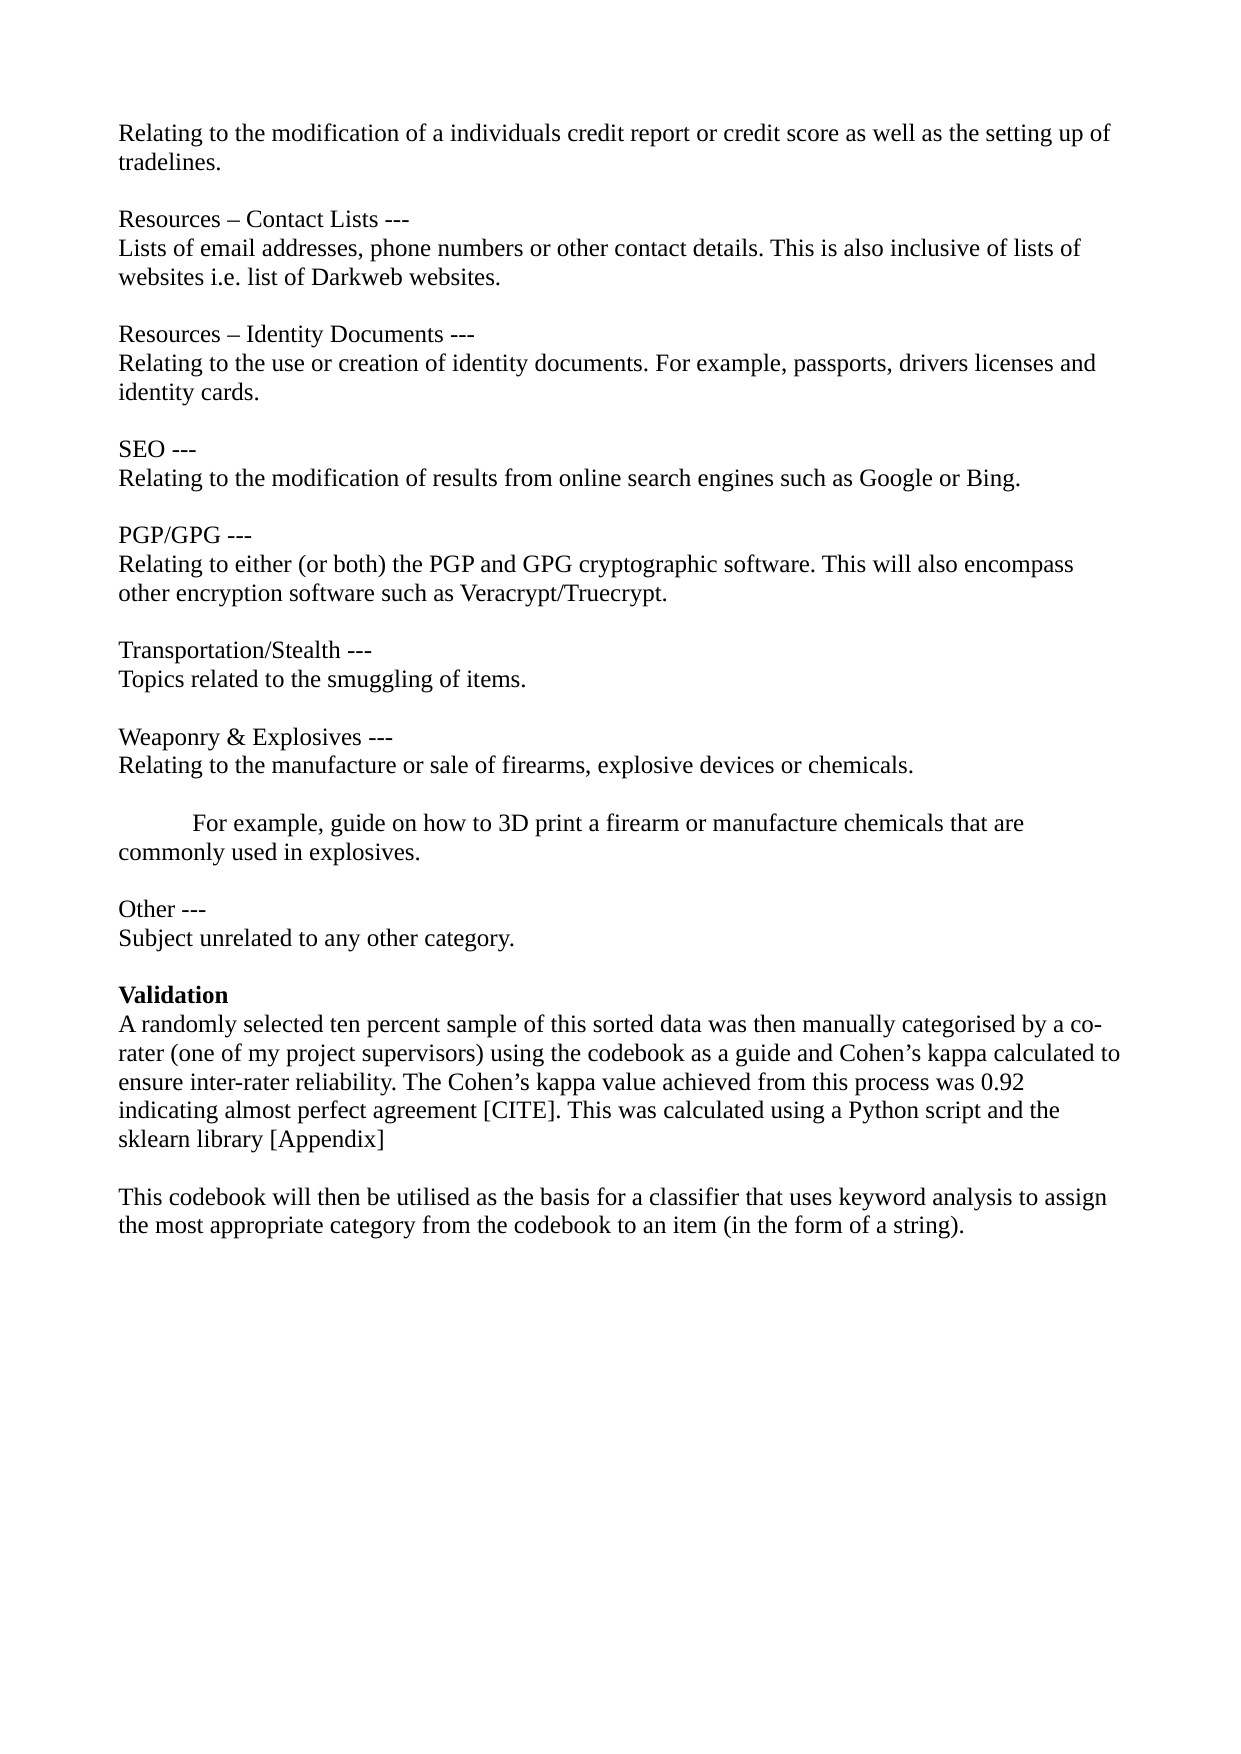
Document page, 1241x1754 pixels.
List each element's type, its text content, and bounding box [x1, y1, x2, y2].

text Transportation/Stealth --- [118, 636, 1122, 664]
text A randomly selected ten percent sample of this sorted data was then manually categorised by a co-rater (one of my project supervisors) using the codebook as a guide and Cohen’s kappa calculated to ensure inter-rater reliability. The Cohen’s kappa value achieved from this process was 0.92 indicating almost perfect agreement [CITE]. This was calculated using a Python script and the sklearn library [Appendix] [118, 1009, 1122, 1153]
text Other --- [118, 894, 1122, 923]
text Validation [118, 981, 1122, 1009]
text Resources – Identity Documents --- [118, 319, 1122, 348]
text Relating to either (or both) the PGP and GPG cryptographic software. This will also encompass other encryption software such as Veracrypt/Truecrypt. [118, 549, 1122, 607]
text For example, guide on how to 3D print a firearm or manufacture chemicals that are commonly used in explosives. [118, 808, 1122, 866]
text PGP/GPG --- [118, 521, 1122, 549]
text Relating to the manufacture or sale of firearms, explosive devices or chemicals. [118, 751, 1122, 779]
text Weaponry & Explosives --- [118, 722, 1122, 751]
text Relating to the modification of a individuals credit report or credit score as well as the setting up of tradelines. [118, 118, 1122, 176]
text SEO --- [118, 434, 1122, 463]
text Relating to the modification of results from online search engines such as Google or Bing. [118, 463, 1122, 492]
text Resources – Contact Lists --- [118, 204, 1122, 233]
text Lists of email addresses, phone numbers or other contact details. This is also inclusive of lists of websites i.e. list of Darkweb websites. [118, 233, 1122, 291]
text This codebook will then be utilised as the basis for a classifier that uses keyword analysis to assign the most appropriate category from the codebook to an item (in the form of a string). [118, 1182, 1122, 1239]
text Subject unrelated to any other category. [118, 923, 1122, 952]
text Relating to the use or creation of identity documents. For example, passports, drivers licenses and identity cards. [118, 348, 1122, 406]
text Topics related to the smuggling of items. [118, 664, 1122, 693]
